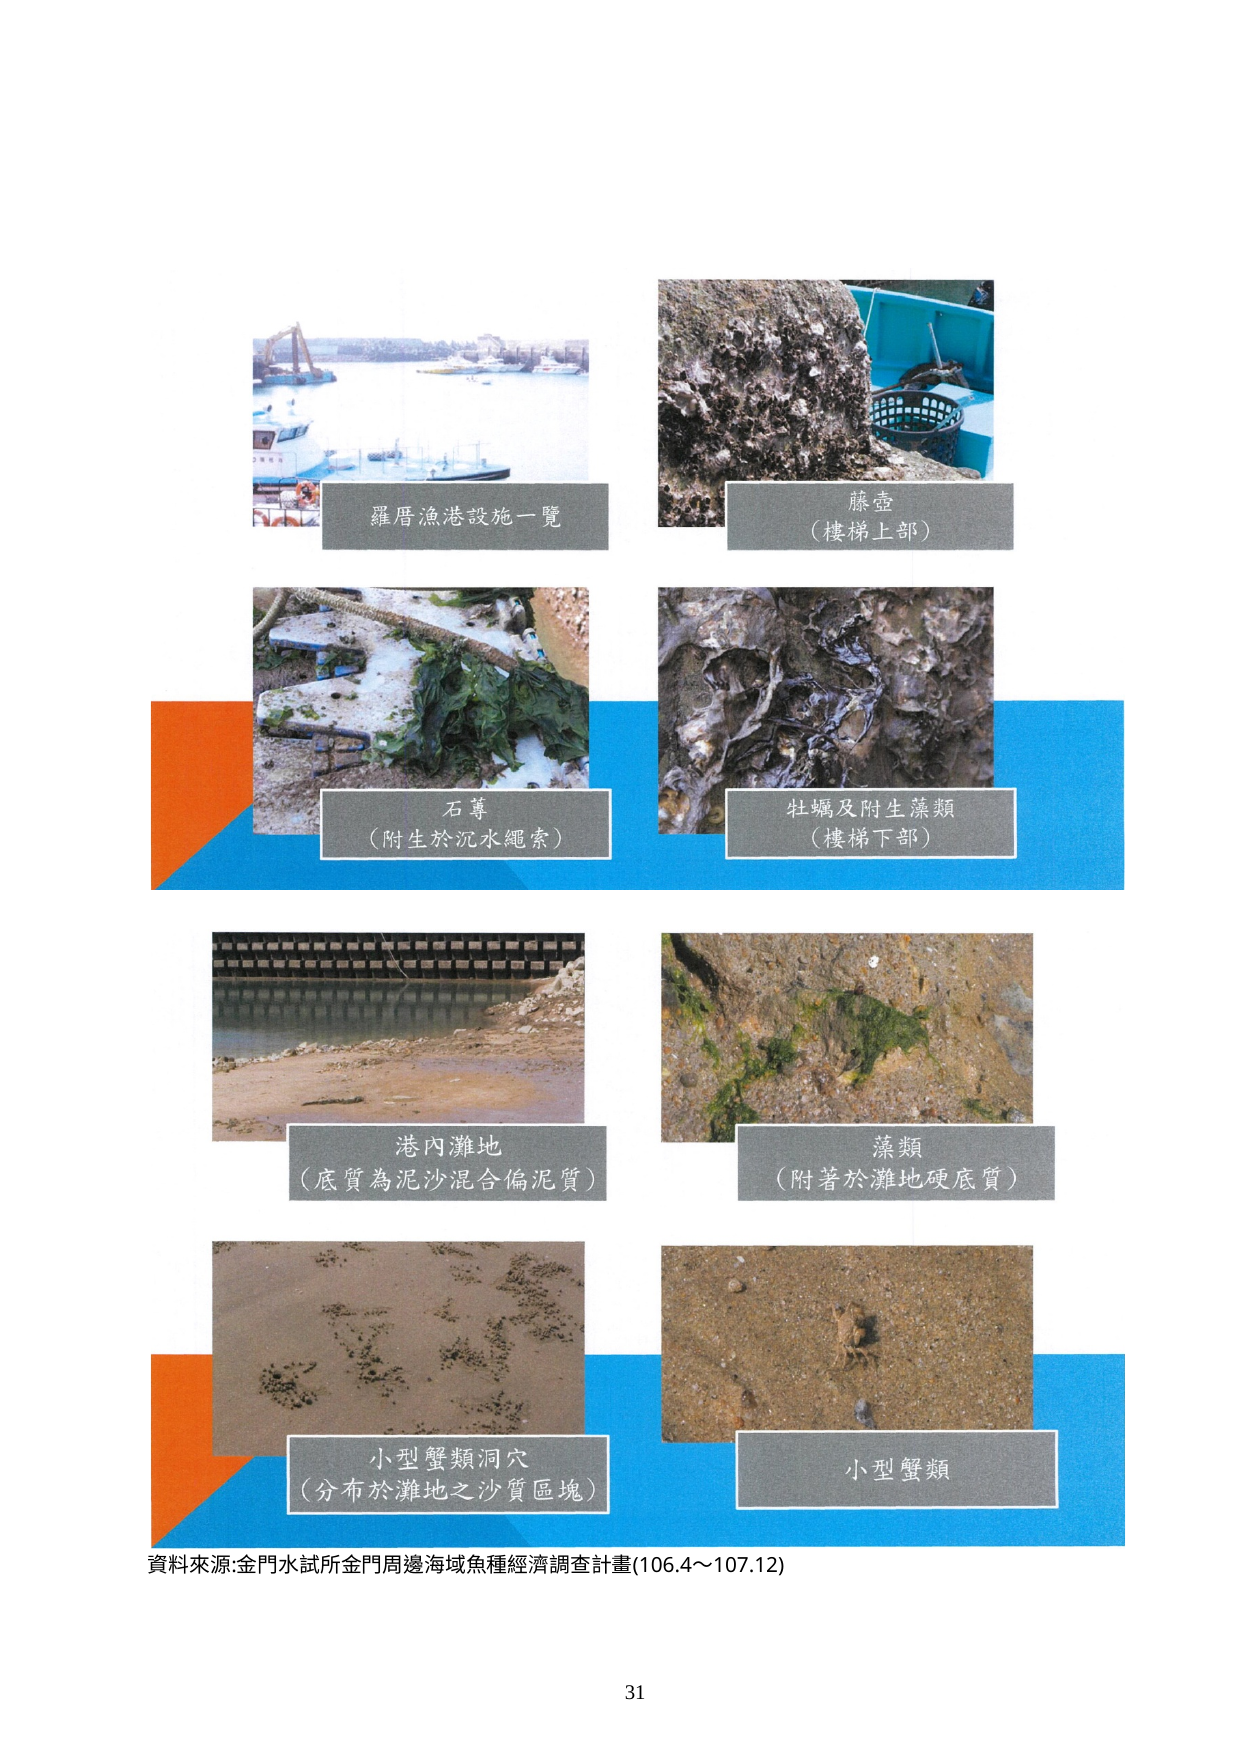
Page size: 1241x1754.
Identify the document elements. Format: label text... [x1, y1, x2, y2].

text 資料來源:金門水試所金門周邊海域魚種經濟調查計畫(106.4～107.12) [148, 1548, 1122, 1578]
picture [150, 929, 1126, 1549]
picture [900, 879, 907, 890]
picture [712, 883, 731, 890]
picture [284, 876, 299, 890]
picture [421, 879, 444, 890]
picture [150, 268, 1126, 890]
